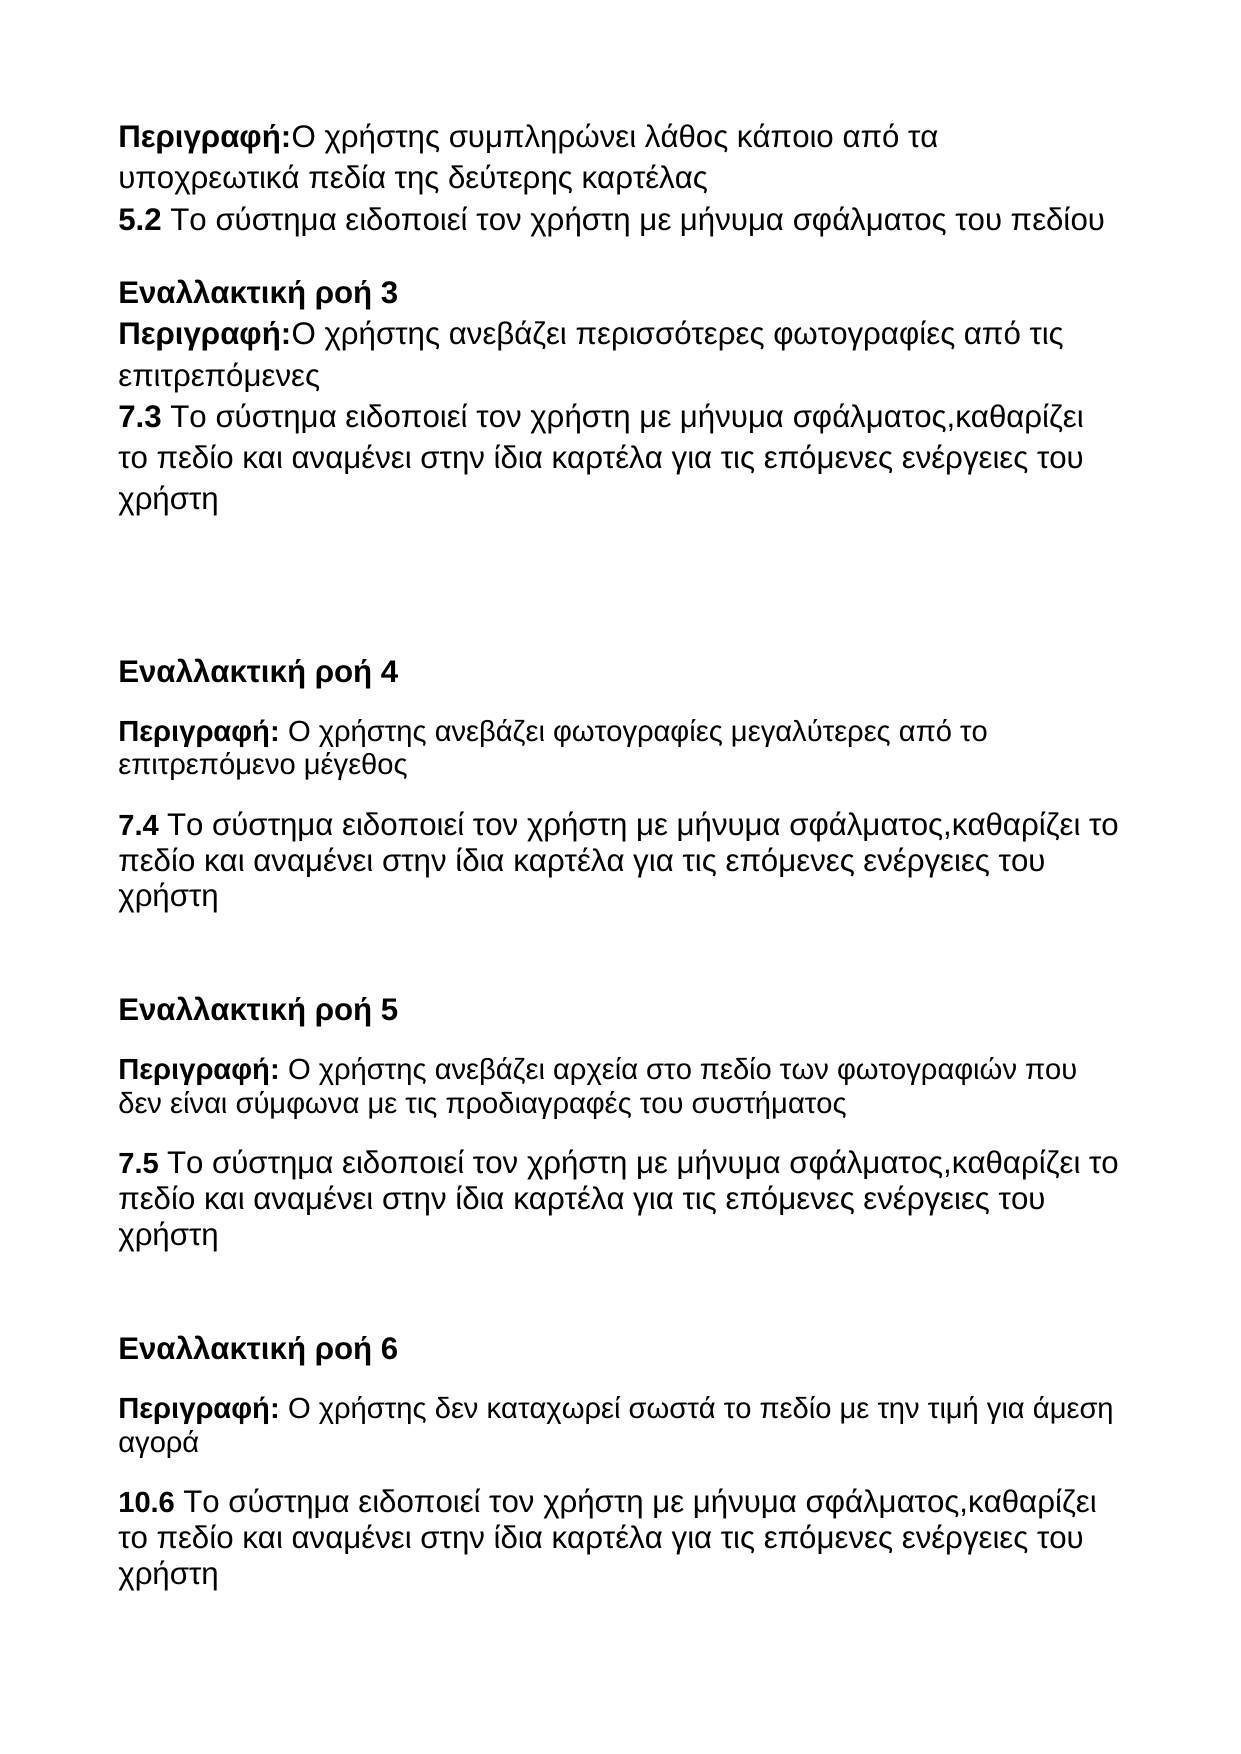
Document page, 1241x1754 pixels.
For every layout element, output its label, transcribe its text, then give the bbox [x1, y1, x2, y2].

text Εναλλακτική ροή 4 [118, 653, 1122, 688]
text 7.3 Το σύστημα ειδοποιεί τον χρήστη με μήνυμα σφάλματος,καθαρίζει το πεδίο και αναμένει στην ίδια καρτέλα για τις επόμενες ενέργειες του χρήστη [118, 398, 1122, 516]
text 7.5 Το σύστημα ειδοποιεί τον χρήστη με μήνυμα σφάλματος,καθαρίζει το πεδίο και αναμένει στην ίδια καρτέλα για τις επόμενες ενέργειες του χρήστη [118, 1144, 1122, 1252]
text Εναλλακτική ροή 3 [118, 274, 1122, 310]
text Περιγραφή: Ο χρήστης ανεβάζει φωτογραφίες μεγαλύτερες από το επιτρεπόμενο μέγεθος [118, 713, 1122, 781]
text Εναλλακτική ροή 5 [118, 991, 1122, 1027]
text Περιγραφή:Ο χρήστης ανεβάζει περισσότερες φωτογραφίες από τις επιτρεπόμενες [118, 315, 1122, 392]
text Περιγραφή:Ο χρήστης συμπληρώνει λάθος κάποιο από τα υποχρεωτικά πεδία της δεύτερης καρτέλας [118, 118, 1122, 195]
text Εναλλακτική ροή 6 [118, 1330, 1122, 1366]
text 10.6 Το σύστημα ειδοποιεί τον χρήστη με μήνυμα σφάλματος,καθαρίζει το πεδίο και αναμένει στην ίδια καρτέλα για τις επόμενες ενέργειες του χρήστη [118, 1483, 1122, 1591]
text Περιγραφή: Ο χρήστης δεν καταχωρεί σωστά το πεδίο με την τιμή για άμεση αγορά [118, 1391, 1122, 1458]
text 5.2 Το σύστημα ειδοποιεί τον χρήστη με μήνυμα σφάλματος του πεδίου [118, 201, 1122, 237]
text 7.4 Το σύστημα ειδοποιεί τον χρήστη με μήνυμα σφάλματος,καθαρίζει το πεδίο και αναμένει στην ίδια καρτέλα για τις επόμενες ενέργειες του χρήστη [118, 806, 1122, 913]
text Περιγραφή: Ο χρήστης ανεβάζει αρχεία στο πεδίο των φωτογραφιών που δεν είναι σύμφωνα με τις προδιαγραφές του συστήματος [118, 1052, 1122, 1119]
